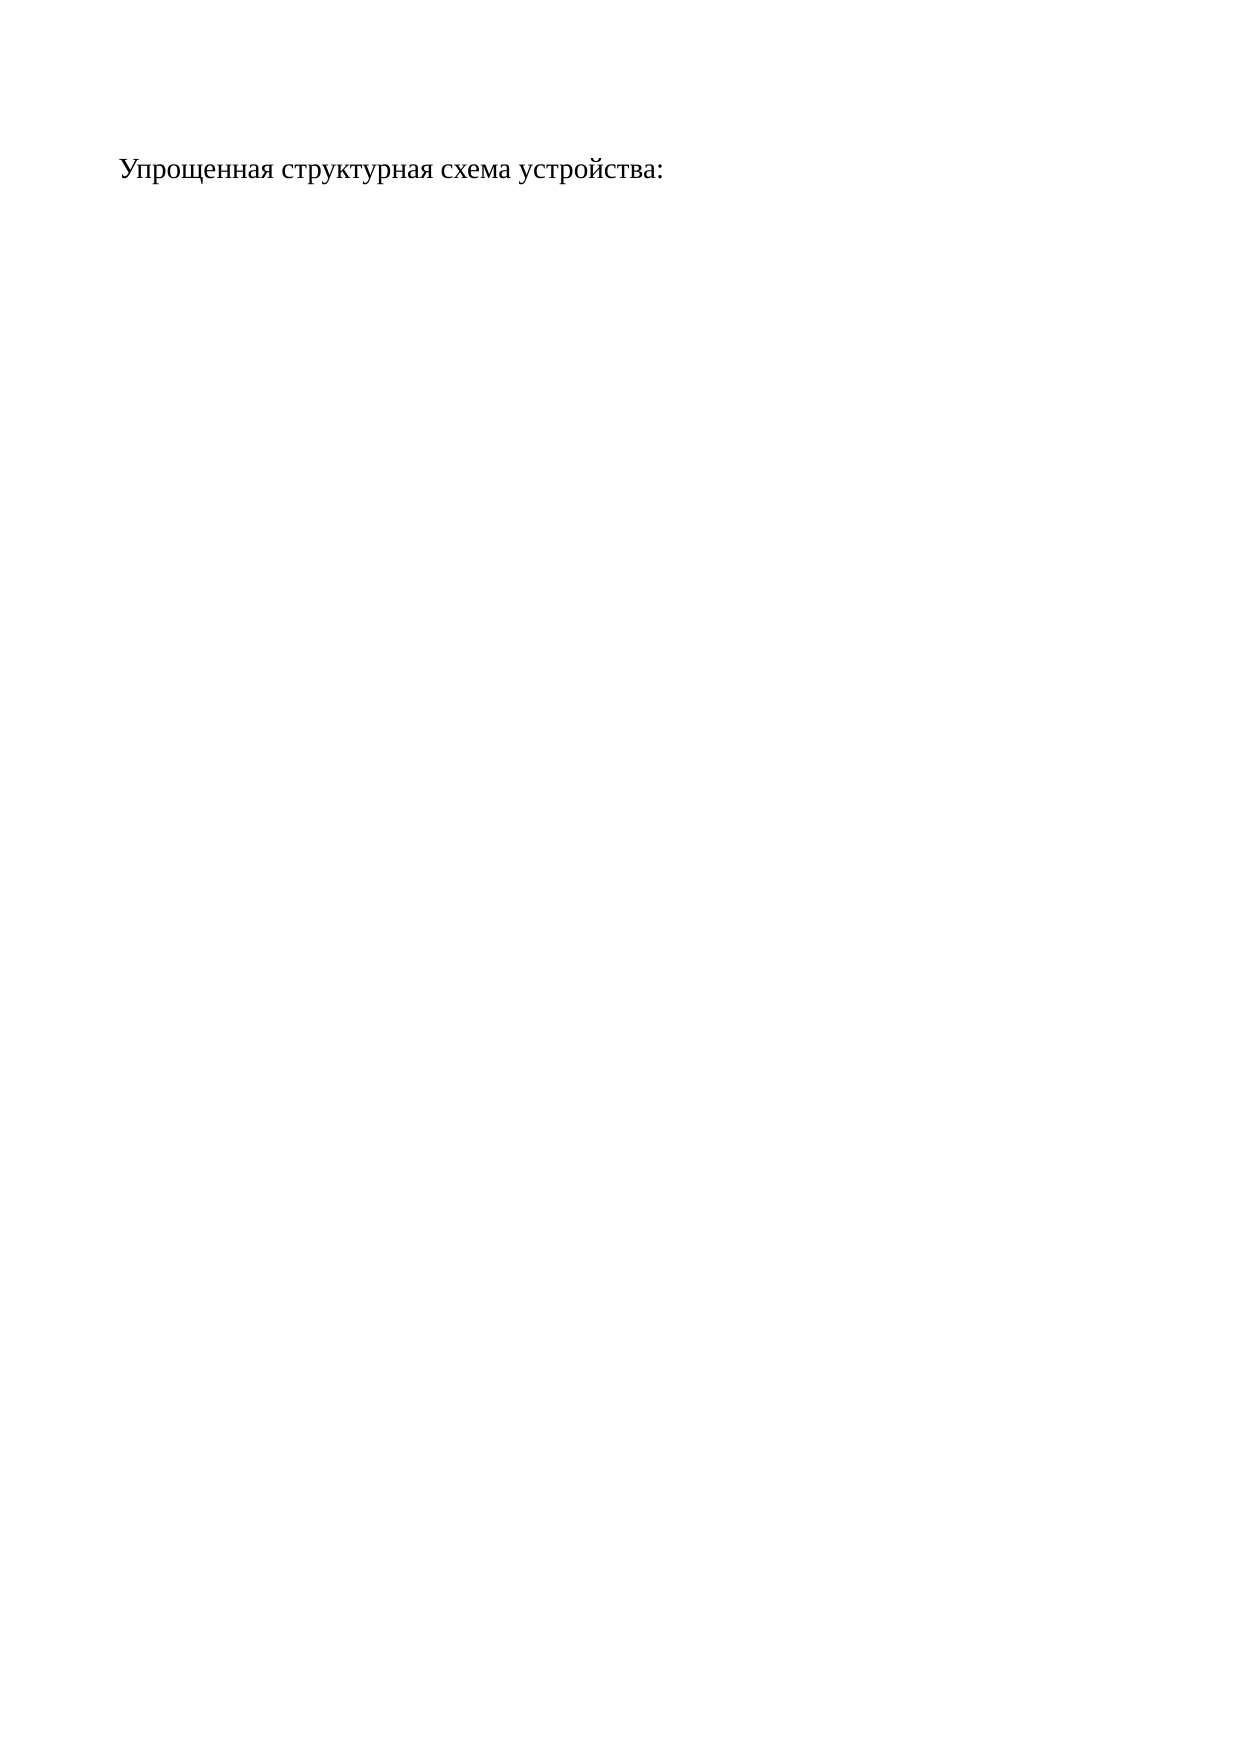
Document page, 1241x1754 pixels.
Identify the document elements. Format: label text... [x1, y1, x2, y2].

text Упрощенная структурная схема устройства: [118, 152, 1122, 185]
